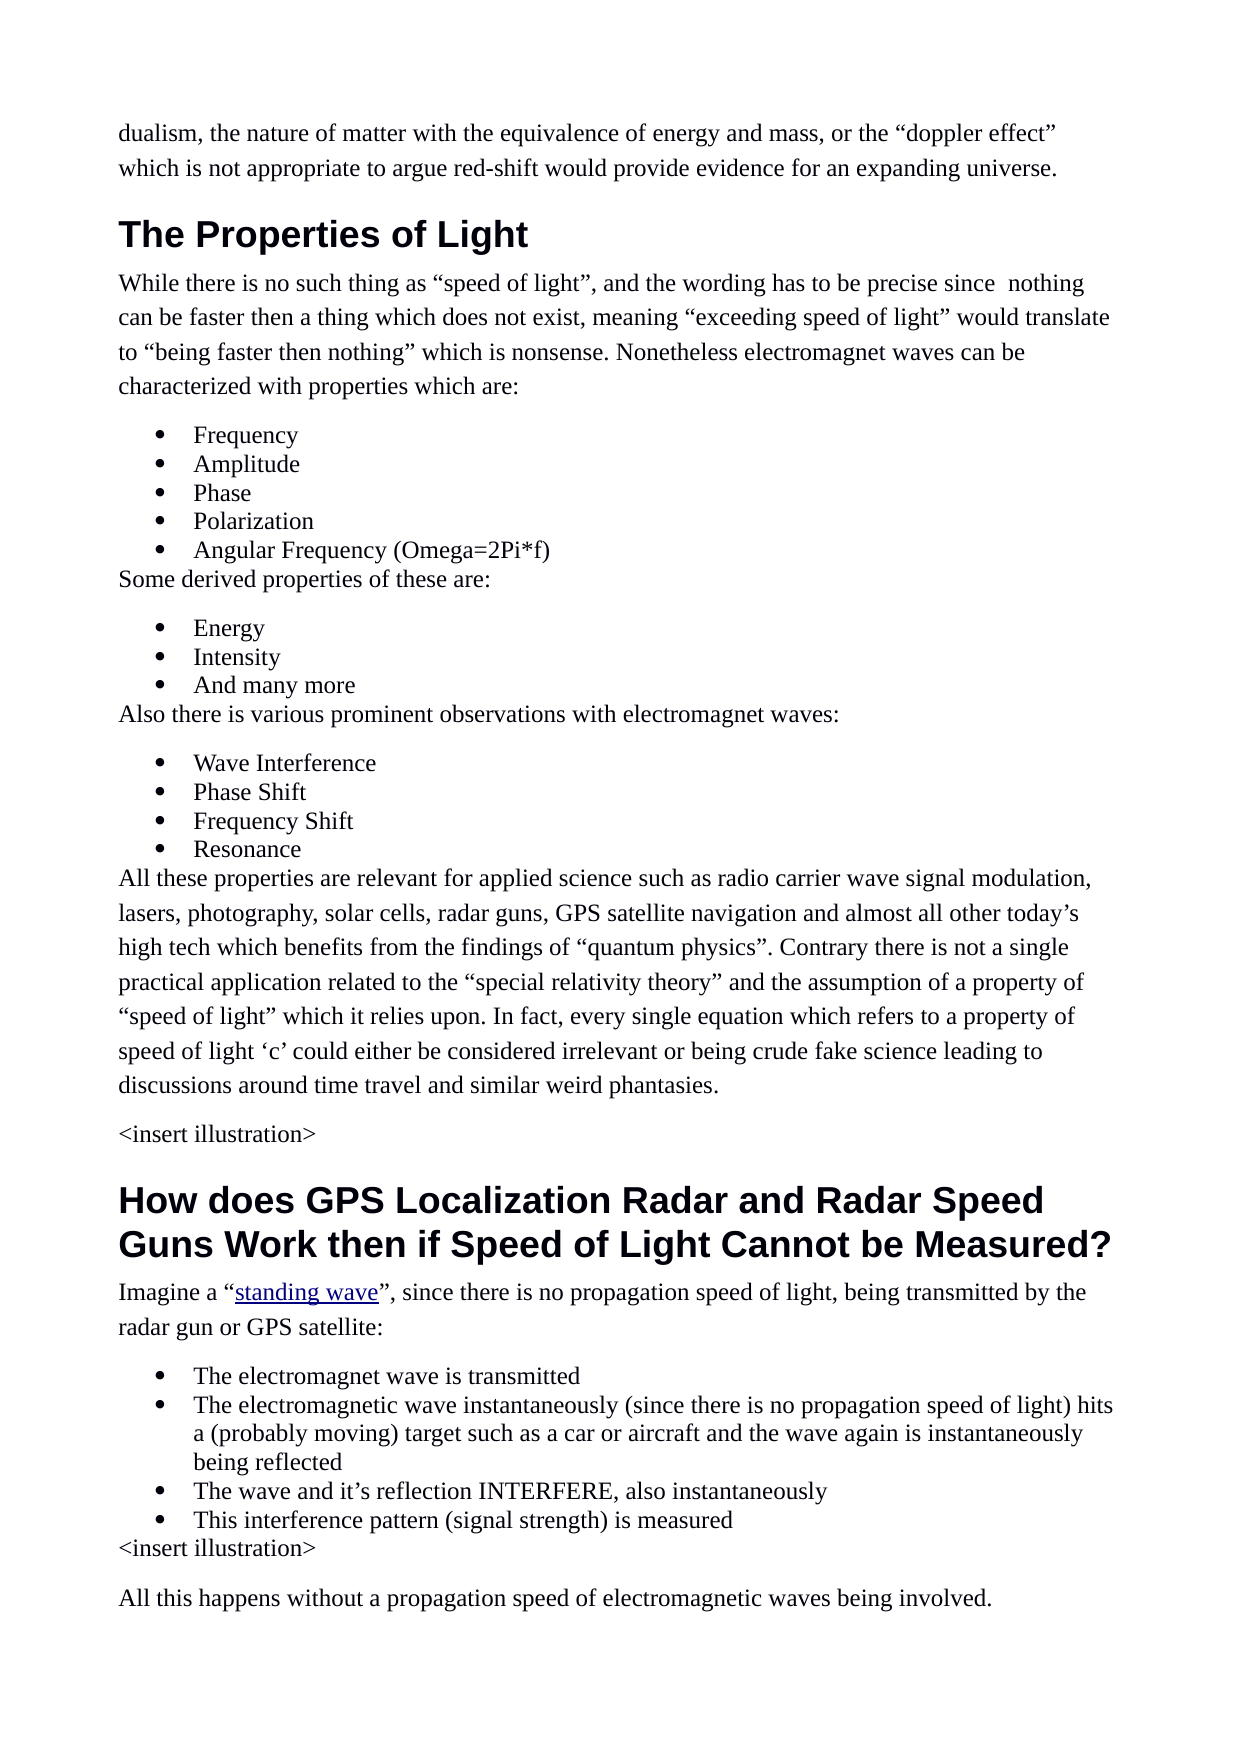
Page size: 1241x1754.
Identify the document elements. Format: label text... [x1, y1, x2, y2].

list And many more [156, 671, 1122, 699]
list Phase Shift [156, 777, 1122, 806]
list Resonance [156, 834, 1122, 863]
text dualism, the nature of matter with the equivalence of energy and mass, or the “doppler effect” which is not appropriate to argue red-shift would provide evidence for an expanding universe. [118, 118, 1122, 181]
text Some derived properties of these are: [118, 564, 1122, 593]
subtitle How does GPS Localization Radar and Radar Speed Guns Work then if Speed of Light Cannot be Measured? [118, 1179, 1122, 1265]
list Frequency [156, 420, 1122, 449]
text <insert illustration> [118, 1533, 1122, 1562]
list Angular Frequency (Omega=2Pi*f) [156, 535, 1122, 564]
list The wave and it’s reflection INTERFERE, also instantaneously [156, 1476, 1122, 1505]
list The electromagnet wave is transmitted [156, 1361, 1122, 1390]
list Wave Interference [156, 748, 1122, 777]
text While there is no such thing as “speed of light”, and the wording has to be precise since nothing can be faster then a thing which does not exist, meaning “exceeding speed of light” would translate to “being faster then nothing” which is nonsense. Nonetheless electromagnet waves can be characterized with properties which are: [118, 268, 1122, 400]
text Imagine a “standing wave”, since there is no propagation speed of light, being transmitted by the radar gun or GPS satellite: [118, 1277, 1122, 1341]
text All this happens without a propagation speed of electromagnetic waves being involved. [118, 1583, 1122, 1611]
list Polarization [156, 506, 1122, 535]
list Phase [156, 478, 1122, 506]
subtitle The Properties of Light [118, 212, 1122, 255]
list Intensity [156, 642, 1122, 671]
text Also there is various prominent observations with electromagnet waves: [118, 699, 1122, 728]
list This interference pattern (signal strength) is measured [156, 1505, 1122, 1533]
list The electromagnetic wave instantaneously (since there is no propagation speed of light) hits a (probably moving) target such as a car or aircraft and the wave again is instantaneously being reflected [156, 1390, 1122, 1476]
list Energy [156, 613, 1122, 642]
text All these properties are relevant for applied science such as radio carrier wave signal modulation, lasers, photography, solar cells, radar guns, GPS satellite navigation and almost all other today’s high tech which benefits from the findings of “quantum physics”. Contrary there is not a single practical application related to the “special relativity theory” and the assumption of a property of “speed of light” which it relies upon. In fact, every single equation which refers to a property of speed of light ‘c’ could either be considered irrelevant or being crude fake science leading to discussions around time travel and similar weird phantasies. [118, 863, 1122, 1099]
text <insert illustration> [118, 1119, 1122, 1148]
list Frequency Shift [156, 806, 1122, 834]
list Amplitude [156, 449, 1122, 478]
